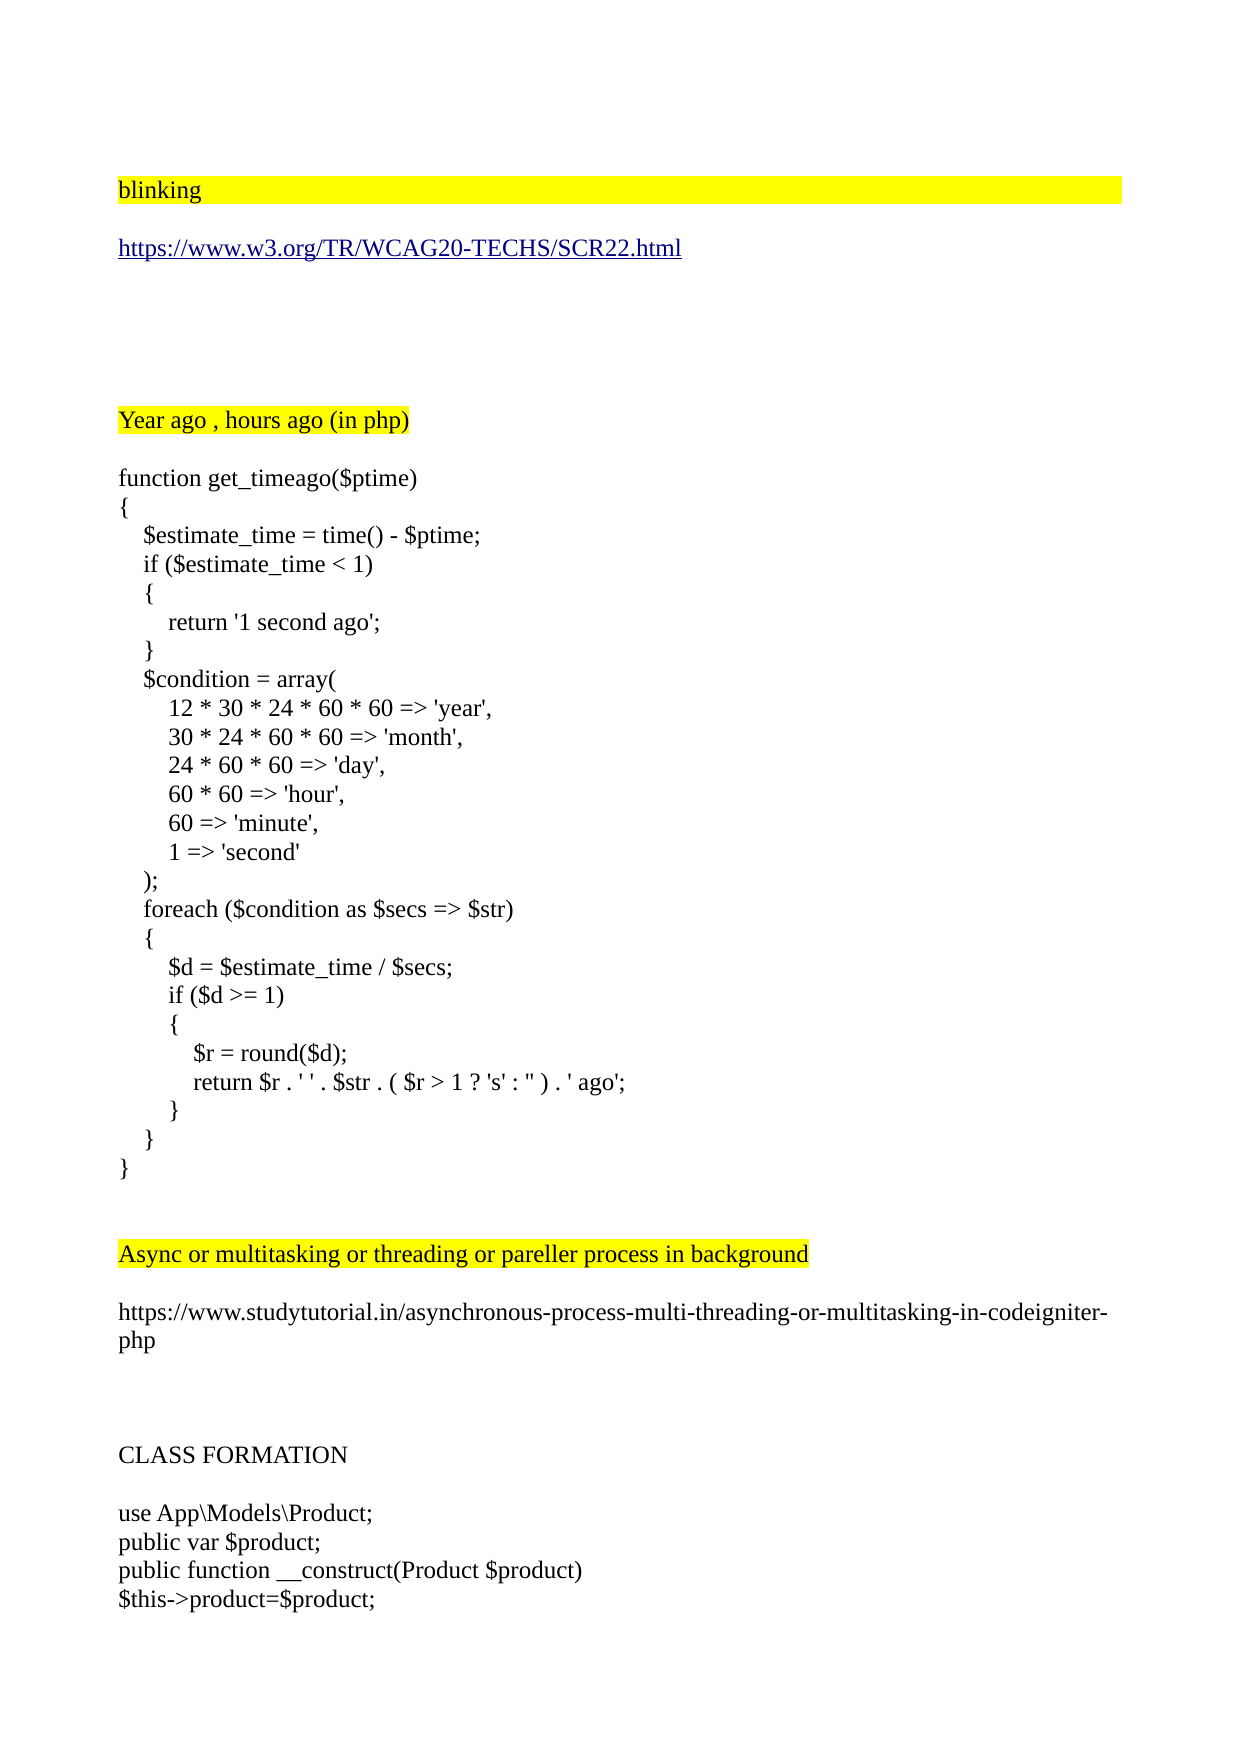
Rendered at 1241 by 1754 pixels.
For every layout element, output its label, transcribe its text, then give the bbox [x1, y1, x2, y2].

text use App\Models\Product; [118, 1498, 1122, 1527]
text $r = round($d); [118, 1038, 1122, 1067]
text foreach ($condition as $secs => $str) [118, 894, 1122, 923]
text $estimate_time = time() - $ptime; [118, 521, 1122, 549]
text public var $product; [118, 1527, 1122, 1556]
text return '1 second ago'; [118, 607, 1122, 636]
text } [118, 1153, 1122, 1182]
text function get_timeago($ptime) [118, 463, 1122, 492]
text 12 * 30 * 24 * 60 * 60 => 'year', [118, 693, 1122, 722]
text https://www.w3.org/TR/WCAG20-TECHS/SCR22.html [118, 233, 1122, 262]
text public function __construct(Product $product) [118, 1556, 1122, 1584]
text 60 * 60 => 'hour', [118, 779, 1122, 808]
text return $r . ' ' . $str . ( $r > 1 ? 's' : '' ) . ' ago'; [118, 1067, 1122, 1096]
text 60 => 'minute', [118, 808, 1122, 837]
text 1 => 'second' [118, 837, 1122, 866]
text { [118, 492, 1122, 521]
text } [118, 636, 1122, 664]
text 24 * 60 * 60 => 'day', [118, 751, 1122, 779]
text $condition = array( [118, 664, 1122, 693]
text $this->product=$product; [118, 1584, 1122, 1613]
text } [118, 1096, 1122, 1124]
text if ($estimate_time < 1) [118, 549, 1122, 578]
text $d = $estimate_time / $secs; [118, 952, 1122, 981]
text { [118, 923, 1122, 952]
text { [118, 578, 1122, 607]
text blinking [118, 176, 1122, 204]
text } [118, 1124, 1122, 1153]
text if ($d >= 1) [118, 981, 1122, 1009]
text ); [118, 866, 1122, 894]
text { [118, 1009, 1122, 1038]
text https://www.studytutorial.in/asynchronous-process-multi-threading-or-multitasking-in-codeigniter-php [118, 1297, 1122, 1354]
text 30 * 24 * 60 * 60 => 'month', [118, 722, 1122, 751]
text Async or multitasking or threading or pareller process in background [118, 1239, 1122, 1268]
text CLASS FORMATION [118, 1441, 1122, 1469]
text Year ago , hours ago (in php) [118, 406, 1122, 434]
